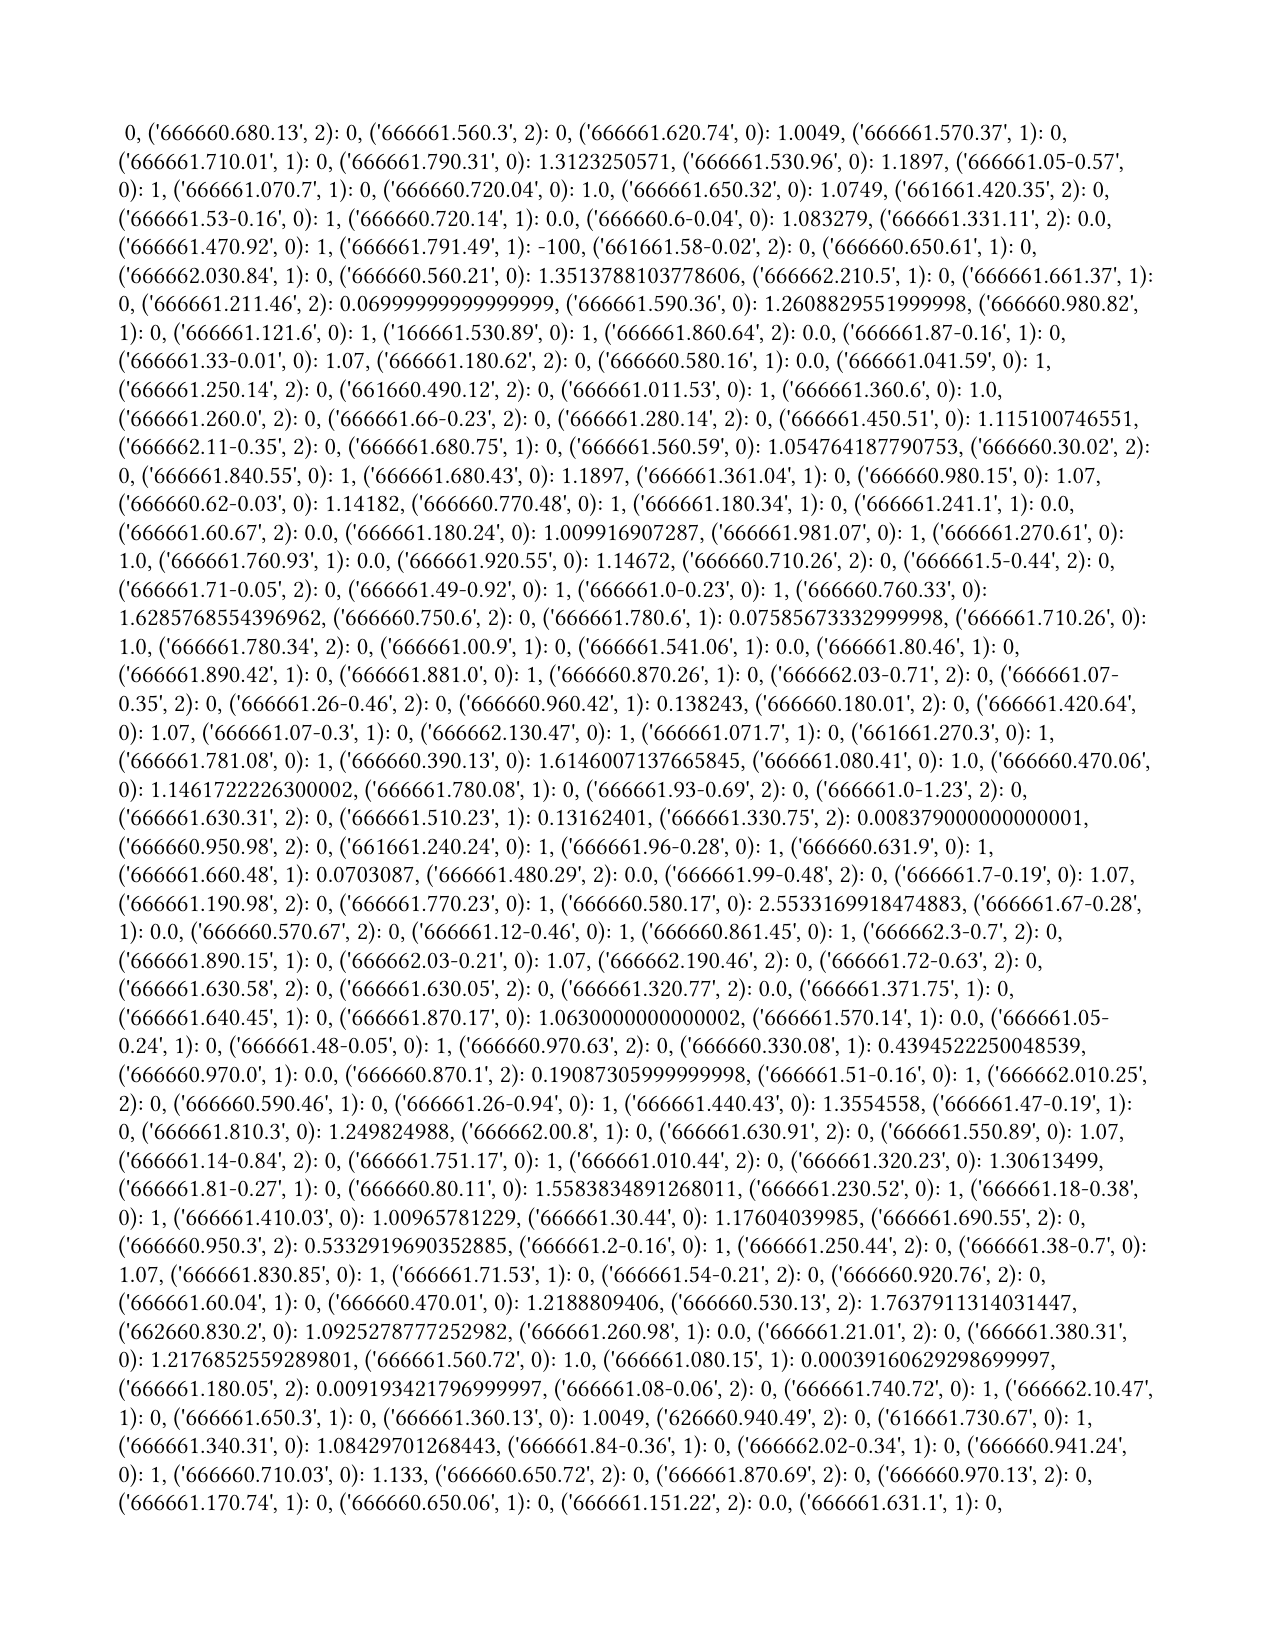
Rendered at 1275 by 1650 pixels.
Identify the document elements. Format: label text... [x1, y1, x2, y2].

text 0, ('666660.680.13', 2): 0, ('666661.560.3', 2): 0, ('666661.620.74', 0): 1.0049, ('666661.570.37', 1): 0, ('666661.710.01', 1): 0, ('666661.790.31', 0): 1.3123250571, ('666661.530.96', 0): 1.1897, ('666661.05-0.57', 0): 1, ('666661.070.7', 1): 0, ('666660.720.04', 0): 1.0, ('666661.650.32', 0): 1.0749, ('661661.420.35', 2): 0, ('666661.53-0.16', 0): 1, ('666660.720.14', 1): 0.0, ('666660.6-0.04', 0): 1.083279, ('666661.331.11', 2): 0.0, ('666661.470.92', 0): 1, ('666661.791.49', 1): -100, ('661661.58-0.02', 2): 0, ('666660.650.61', 1): 0, ('666662.030.84', 1): 0, ('666660.560.21', 0): 1.3513788103778606, ('666662.210.5', 1): 0, ('666661.661.37', 1): 0, ('666661.211.46', 2): 0.06999999999999999, ('666661.590.36', 0): 1.2608829551999998, ('666660.980.82', 1): 0, ('666661.121.6', 0): 1, ('166661.530.89', 0): 1, ('666661.860.64', 2): 0.0, ('666661.87-0.16', 1): 0, ('666661.33-0.01', 0): 1.07, ('666661.180.62', 2): 0, ('666660.580.16', 1): 0.0, ('666661.041.59', 0): 1, ('666661.250.14', 2): 0, ('661660.490.12', 2): 0, ('666661.011.53', 0): 1, ('666661.360.6', 0): 1.0, ('666661.260.0', 2): 0, ('666661.66-0.23', 2): 0, ('666661.280.14', 2): 0, ('666661.450.51', 0): 1.115100746551, ('666662.11-0.35', 2): 0, ('666661.680.75', 1): 0, ('666661.560.59', 0): 1.054764187790753, ('666660.30.02', 2): 0, ('666661.840.55', 0): 1, ('666661.680.43', 0): 1.1897, ('666661.361.04', 1): 0, ('666660.980.15', 0): 1.07, ('666660.62-0.03', 0): 1.14182, ('666660.770.48', 0): 1, ('666661.180.34', 1): 0, ('666661.241.1', 1): 0.0, ('666661.60.67', 2): 0.0, ('666661.180.24', 0): 1.009916907287, ('666661.981.07', 0): 1, ('666661.270.61', 0): 1.0, ('666661.760.93', 1): 0.0, ('666661.920.55', 0): 1.14672, ('666660.710.26', 2): 0, ('666661.5-0.44', 2): 0, ('666661.71-0.05', 2): 0, ('666661.49-0.92', 0): 1, ('666661.0-0.23', 0): 1, ('666660.760.33', 0): 1.6285768554396962, ('666660.750.6', 2): 0, ('666661.780.6', 1): 0.07585673332999998, ('666661.710.26', 0): 1.0, ('666661.780.34', 2): 0, ('666661.00.9', 1): 0, ('666661.541.06', 1): 0.0, ('666661.80.46', 1): 0, ('666661.890.42', 1): 0, ('666661.881.0', 0): 1, ('666660.870.26', 1): 0, ('666662.03-0.71', 2): 0, ('666661.07-0.35', 2): 0, ('666661.26-0.46', 2): 0, ('666660.960.42', 1): 0.138243, ('666660.180.01', 2): 0, ('666661.420.64', 0): 1.07, ('666661.07-0.3', 1): 0, ('666662.130.47', 0): 1, ('666661.071.7', 1): 0, ('661661.270.3', 0): 1, ('666661.781.08', 0): 1, ('666660.390.13', 0): 1.6146007137665845, ('666661.080.41', 0): 1.0, ('666660.470.06', 0): 1.1461722226300002, ('666661.780.08', 1): 0, ('666661.93-0.69', 2): 0, ('666661.0-1.23', 2): 0, ('666661.630.31', 2): 0, ('666661.510.23', 1): 0.13162401, ('666661.330.75', 2): 0.008379000000000001, ('666660.950.98', 2): 0, ('661661.240.24', 0): 1, ('666661.96-0.28', 0): 1, ('666660.631.9', 0): 1, ('666661.660.48', 1): 0.0703087, ('666661.480.29', 2): 0.0, ('666661.99-0.48', 2): 0, ('666661.7-0.19', 0): 1.07, ('666661.190.98', 2): 0, ('666661.770.23', 0): 1, ('666660.580.17', 0): 2.5533169918474883, ('666661.67-0.28', 1): 0.0, ('666660.570.67', 2): 0, ('666661.12-0.46', 0): 1, ('666660.861.45', 0): 1, ('666662.3-0.7', 2): 0, ('666661.890.15', 1): 0, ('666662.03-0.21', 0): 1.07, ('666662.190.46', 2): 0, ('666661.72-0.63', 2): 0, ('666661.630.58', 2): 0, ('666661.630.05', 2): 0, ('666661.320.77', 2): 0.0, ('666661.371.75', 1): 0, ('666661.640.45', 1): 0, ('666661.870.17', 0): 1.0630000000000002, ('666661.570.14', 1): 0.0, ('666661.05-0.24', 1): 0, ('666661.48-0.05', 0): 1, ('666660.970.63', 2): 0, ('666660.330.08', 1): 0.4394522250048539, ('666660.970.0', 1): 0.0, ('666660.870.1', 2): 0.19087305999999998, ('666661.51-0.16', 0): 1, ('666662.010.25', 2): 0, ('666660.590.46', 1): 0, ('666661.26-0.94', 0): 1, ('666661.440.43', 0): 1.3554558, ('666661.47-0.19', 1): 0, ('666661.810.3', 0): 1.249824988, ('666662.00.8', 1): 0, ('666661.630.91', 2): 0, ('666661.550.89', 0): 1.07, ('666661.14-0.84', 2): 0, ('666661.751.17', 0): 1, ('666661.010.44', 2): 0, ('666661.320.23', 0): 1.30613499, ('666661.81-0.27', 1): 0, ('666660.80.11', 0): 1.5583834891268011, ('666661.230.52', 0): 1, ('666661.18-0.38', 0): 1, ('666661.410.03', 0): 1.00965781229, ('666661.30.44', 0): 1.17604039985, ('666661.690.55', 2): 0, ('666660.950.3', 2): 0.5332919690352885, ('666661.2-0.16', 0): 1, ('666661.250.44', 2): 0, ('666661.38-0.7', 0): 1.07, ('666661.830.85', 0): 1, ('666661.71.53', 1): 0, ('666661.54-0.21', 2): 0, ('666660.920.76', 2): 0, ('666661.60.04', 1): 0, ('666660.470.01', 0): 1.2188809406, ('666660.530.13', 2): 1.7637911314031447, ('662660.830.2', 0): 1.0925278777252982, ('666661.260.98', 1): 0.0, ('666661.21.01', 2): 0, ('666661.380.31', 0): 1.2176852559289801, ('666661.560.72', 0): 1.0, ('666661.080.15', 1): 0.00039160629298699997, ('666661.180.05', 2): 0.009193421796999997, ('666661.08-0.06', 2): 0, ('666661.740.72', 0): 1, ('666662.10.47', 1): 0, ('666661.650.3', 1): 0, ('666661.360.13', 0): 1.0049, ('626660.940.49', 2): 0, ('616661.730.67', 0): 1, ('666661.340.31', 0): 1.08429701268443, ('666661.84-0.36', 1): 0, ('666662.02-0.34', 1): 0, ('666660.941.24', 0): 1, ('666660.710.03', 0): 1.133, ('666660.650.72', 2): 0, ('666661.870.69', 2): 0, ('666660.970.13', 2): 0, ('666661.170.74', 1): 0, ('666660.650.06', 1): 0, ('666661.151.22', 2): 0.0, ('666661.631.1', 1): 0, [118, 118, 1157, 1517]
